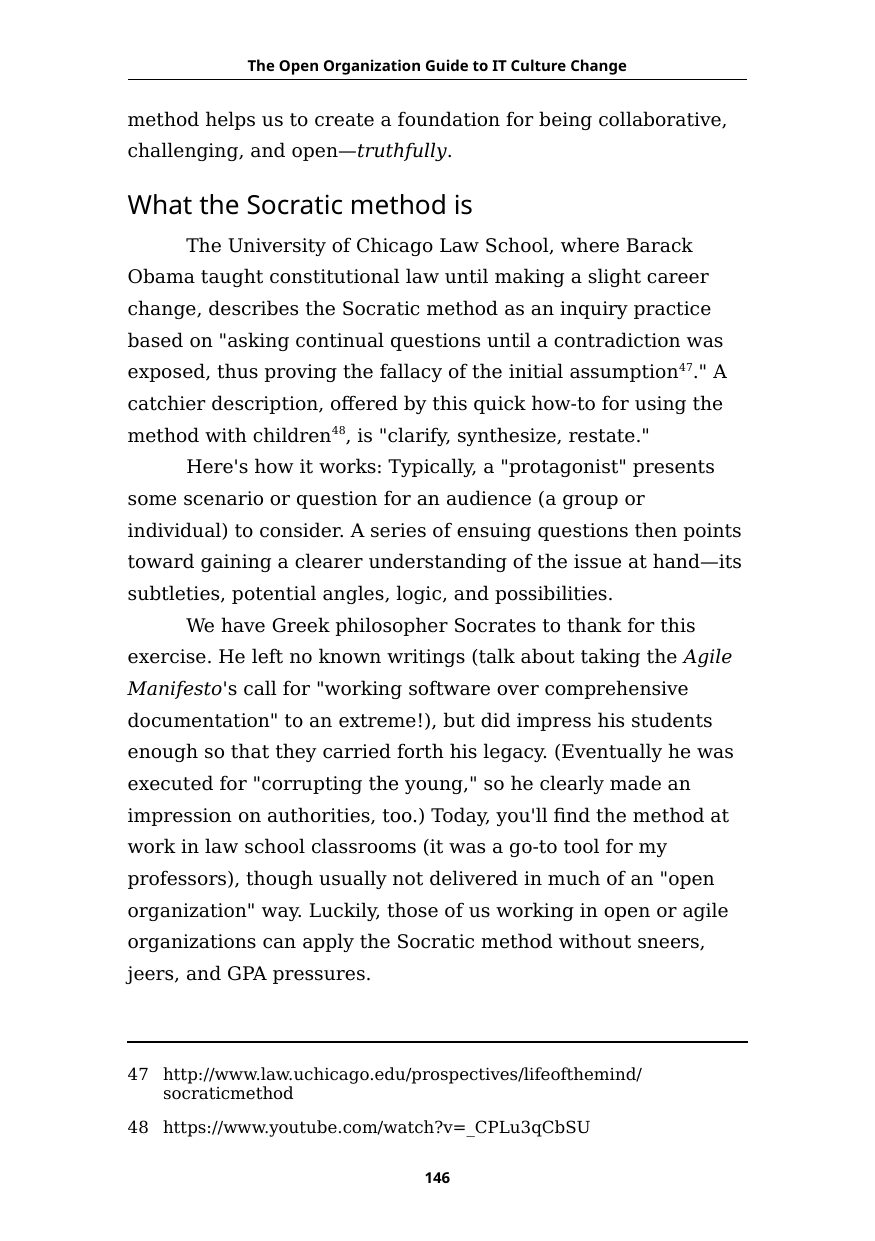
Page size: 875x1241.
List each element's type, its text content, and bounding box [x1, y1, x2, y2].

text https://www.youtube.com/watch?v=_CPLu3qCbSU [127, 1118, 747, 1138]
text http://www.law.uchicago.edu/prospectives/lifeofthemind/socraticmethod [127, 1064, 747, 1103]
text The University of Chicago Law School, where Barack Obama taught constitutional law until making a slight career change, describes the Socratic method as an inquiry practice based on "asking continual questions until a contradiction was exposed, thus proving the fallacy of the initial assumption." A catchier description, offered by this quick how-to for using the method with children, is "clarify, synthesize, restate." [127, 235, 747, 447]
text We have Greek philosopher Socrates to thank for this exercise. He left no known writings (talk about taking the Agile Manifesto's call for "working software over comprehensive documentation" to an extreme!), but did impress his students enough so that they carried forth his legacy. (Eventually he was executed for "corrupting the young," so he clearly made an impression on authorities, too.) Today, you'll find the method at work in law school classrooms (it was a go-to tool for my professors), though usually not delivered in much of an "open organization" way. Luckily, those of us working in open or agile organizations can apply the Socratic method without sneers, jeers, and GPA pressures. [127, 615, 747, 985]
subtitle What the Socratic method is [127, 187, 747, 222]
text Here's how it works: Typically, a "protagonist" presents some scenario or question for an audience (a group or individual) to consider. A series of ensuing questions then points toward gaining a clearer understanding of the issue at hand—its subtleties, potential angles, logic, and possibilities. [127, 457, 747, 605]
text method helps us to create a foundation for being collaborative, challenging, and open—truthfully. [127, 109, 747, 162]
